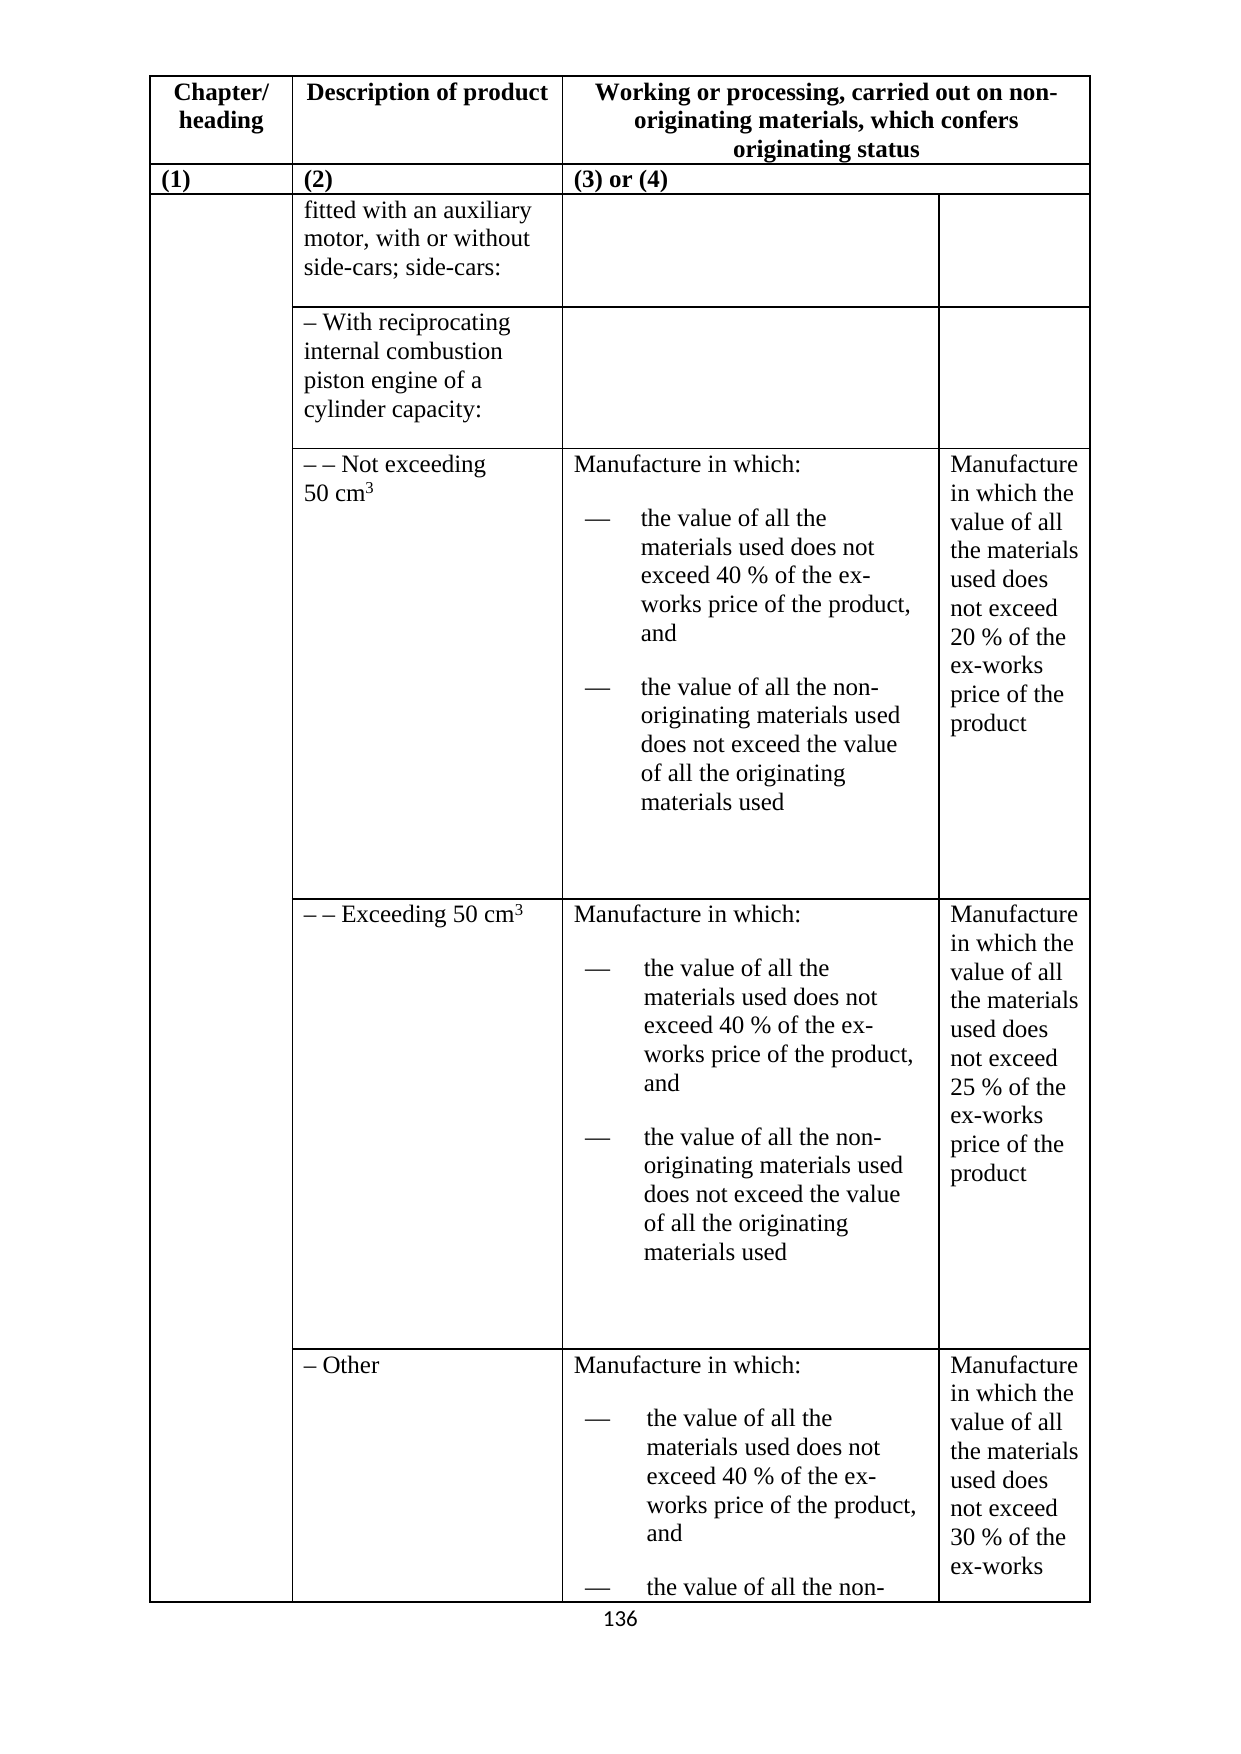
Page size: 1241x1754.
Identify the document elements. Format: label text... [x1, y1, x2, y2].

table_cell — [574, 1122, 632, 1291]
table_cell – With reciprocating internal combustion piston engine of a cylinder capacity: [293, 308, 562, 447]
table_cell (3) or (4) [563, 165, 1089, 193]
table_cell — [574, 672, 629, 840]
table_cell the value of all the non-originating materials used does not exceed the value of all the originating materials used [632, 1122, 928, 1291]
table_cell [151, 448, 292, 898]
table_cell [563, 308, 938, 447]
table_header the value of all the materials used does not exceed 40 % of the ex-works price of the product, and [635, 1404, 928, 1572]
table_cell [563, 195, 938, 306]
table_header the value of all the materials used does not exceed 40 % of the ex-works price of the product, and [632, 953, 928, 1122]
table_cell – – Exceeding 50 cm3 [293, 900, 562, 1348]
table_cell the value of all the non- [635, 1572, 928, 1601]
table_cell Manufacture in which: [563, 900, 938, 1348]
table_cell – – Not exceeding 50 cm3 [293, 449, 562, 898]
table_cell [940, 308, 1089, 447]
table_header — [574, 1404, 635, 1572]
table_cell [151, 898, 292, 1348]
table_cell (1) [151, 165, 292, 193]
table_cell fitted with an auxiliary motor, with or without side-cars; side-cars: [293, 195, 562, 306]
table_cell [940, 195, 1089, 306]
table_cell Manufacture in which the value of all the materials used does not exceed 20 % of the ex-works price of the product [940, 449, 1089, 898]
table_cell Manufacture in which: [563, 449, 938, 898]
table_cell (2) [293, 165, 562, 193]
table_cell the value of all the non-originating materials used does not exceed the value of all the originating materials used [629, 672, 928, 840]
table_cell Manufacture in which the value of all the materials used does not exceed 30 % of the ex-works [940, 1350, 1089, 1601]
table_header Chapter/ heading [151, 77, 292, 163]
table_cell – Other [293, 1350, 562, 1601]
table_header Description of product [293, 77, 562, 163]
table_cell [151, 306, 292, 447]
table_cell Manufacture in which the value of all the materials used does not exceed 25 % of the ex-works price of the product [940, 900, 1089, 1348]
table_cell [151, 1348, 292, 1601]
table_header — [574, 503, 629, 672]
table_header the value of all the materials used does not exceed 40 % of the ex-works price of the product, and [629, 503, 928, 672]
table_cell — [574, 1572, 635, 1601]
table_header — [574, 953, 632, 1122]
table_cell Manufacture in which: [563, 1350, 938, 1601]
table_header Working or processing, carried out on non-originating materials, which confers originating status [563, 77, 1089, 163]
table_cell [151, 195, 292, 306]
